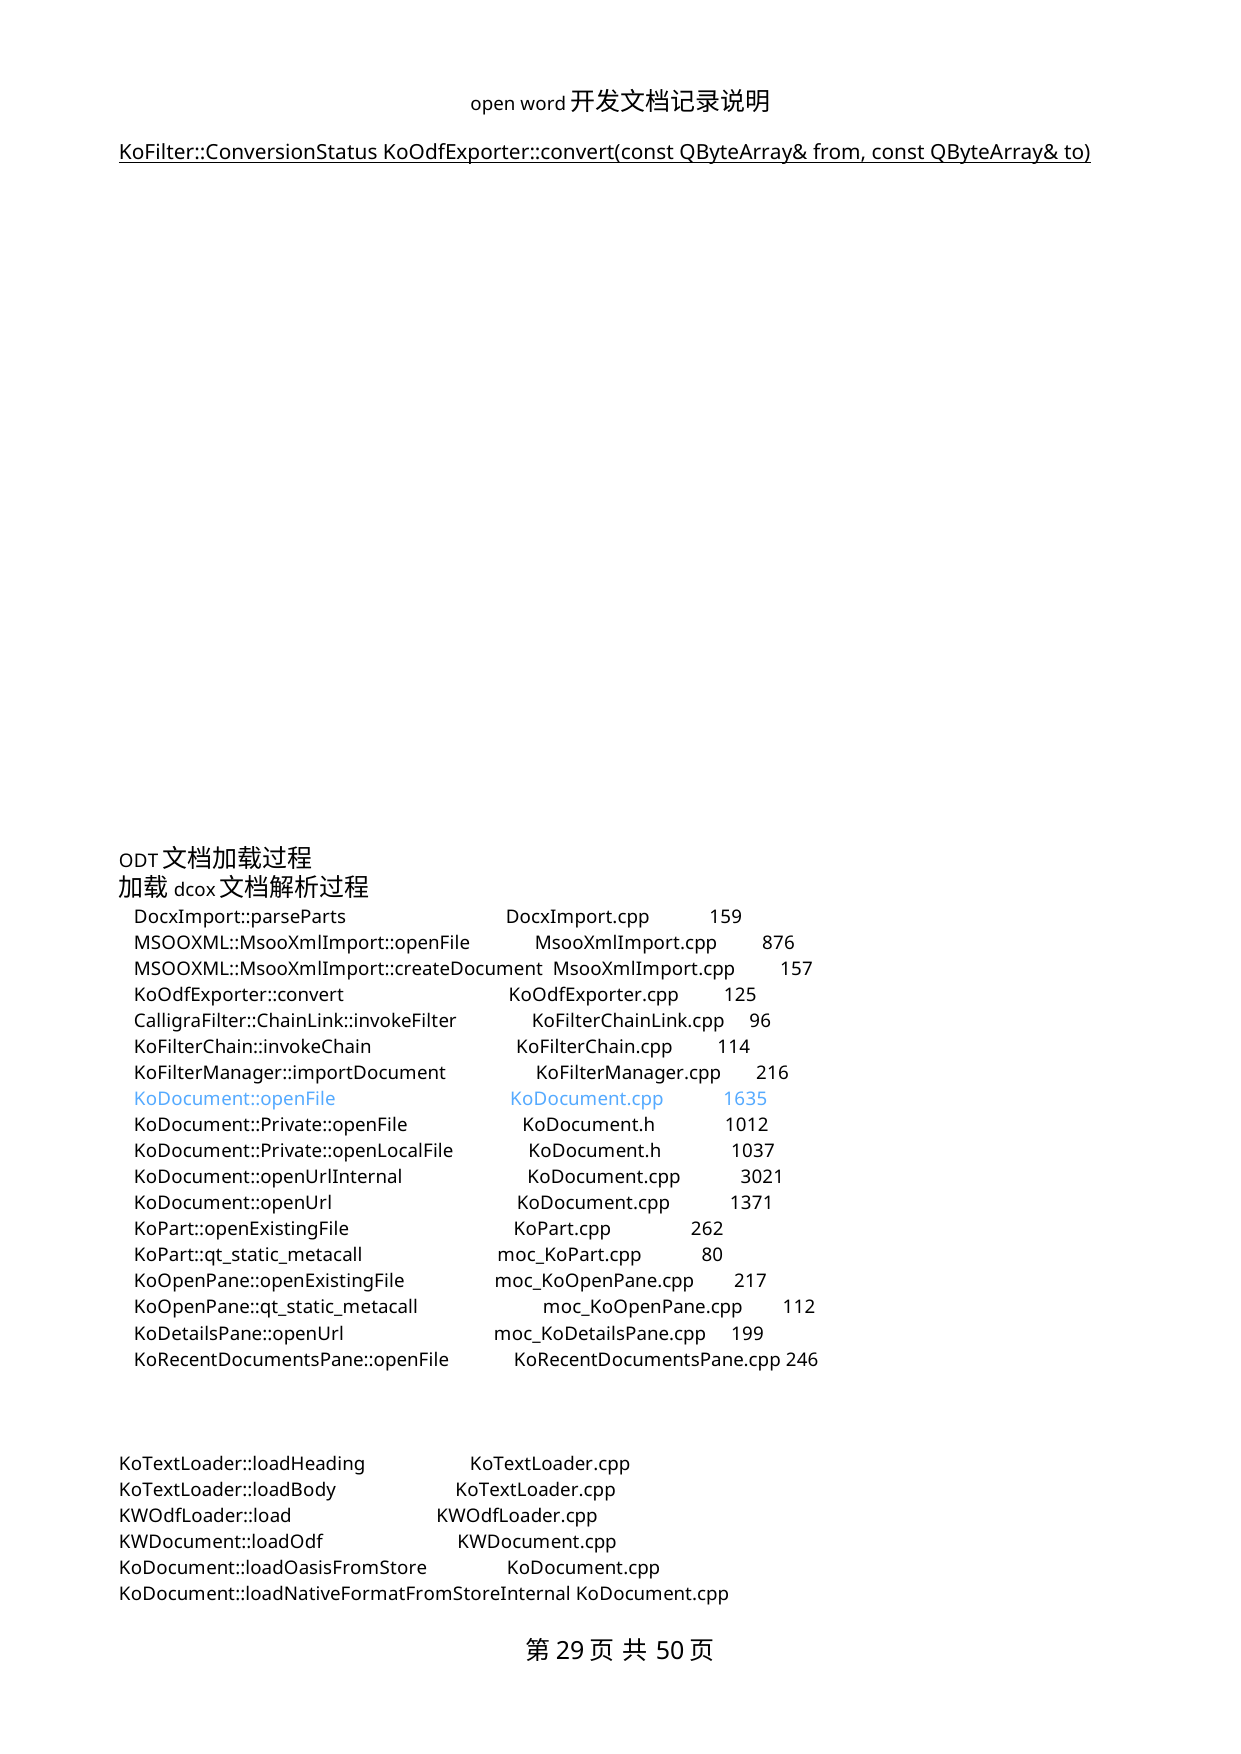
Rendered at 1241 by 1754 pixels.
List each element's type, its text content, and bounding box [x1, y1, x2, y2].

text KoDocument::Private::openFile KoDocument.h 1012 [119, 1111, 1121, 1137]
text MSOOXML::MsooXmlImport::createDocument MsooXmlImport.cpp 157 [119, 955, 1121, 981]
text DocxImport::parseParts DocxImport.cpp 159 [119, 903, 1121, 929]
text KoFilter::ConversionStatus KoOdfExporter::convert(const QByteArray& from, const QByteArray& to) [119, 137, 1121, 166]
text KWOdfLoader::load KWOdfLoader.cpp [119, 1502, 1121, 1528]
text KWDocument::loadOdf KWDocument.cpp [119, 1528, 1121, 1554]
text KoRecentDocumentsPane::openFile KoRecentDocumentsPane.cpp 246 [119, 1346, 1121, 1372]
text KoDetailsPane::openUrl moc_KoDetailsPane.cpp 199 [119, 1319, 1121, 1346]
text KoDocument::openUrlInternal KoDocument.cpp 3021 [119, 1163, 1121, 1189]
text KoPart::qt_static_metacall moc_KoPart.cpp 80 [119, 1241, 1121, 1267]
text KoTextLoader::loadBody KoTextLoader.cpp [119, 1476, 1121, 1502]
text KoFilterManager::importDocument KoFilterManager.cpp 216 [119, 1059, 1121, 1085]
text KoOpenPane::qt_static_metacall moc_KoOpenPane.cpp 112 [119, 1293, 1121, 1319]
text KoPart::openExistingFile KoPart.cpp 262 [119, 1215, 1121, 1241]
text KoDocument::openFile KoDocument.cpp 1635 [119, 1085, 1121, 1111]
text KoDocument::loadNativeFormatFromStoreInternal KoDocument.cpp [119, 1580, 1121, 1606]
text 加载dcox文档解析过程 [119, 874, 1121, 903]
text KoDocument::loadOasisFromStore KoDocument.cpp [119, 1554, 1121, 1580]
text KoDocument::Private::openLocalFile KoDocument.h 1037 [119, 1137, 1121, 1163]
text KoDocument::openUrl KoDocument.cpp 1371 [119, 1189, 1121, 1215]
text KoOdfExporter::convert KoOdfExporter.cpp 125 [119, 981, 1121, 1007]
text KoOpenPane::openExistingFile moc_KoOpenPane.cpp 217 [119, 1267, 1121, 1293]
text KoTextLoader::loadHeading KoTextLoader.cpp [119, 1450, 1121, 1476]
text KoFilterChain::invokeChain KoFilterChain.cpp 114 [119, 1033, 1121, 1059]
text MSOOXML::MsooXmlImport::openFile MsooXmlImport.cpp 876 [119, 929, 1121, 955]
text ODT文档加载过程 [119, 845, 1121, 874]
text CalligraFilter::ChainLink::invokeFilter KoFilterChainLink.cpp 96 [119, 1007, 1121, 1033]
